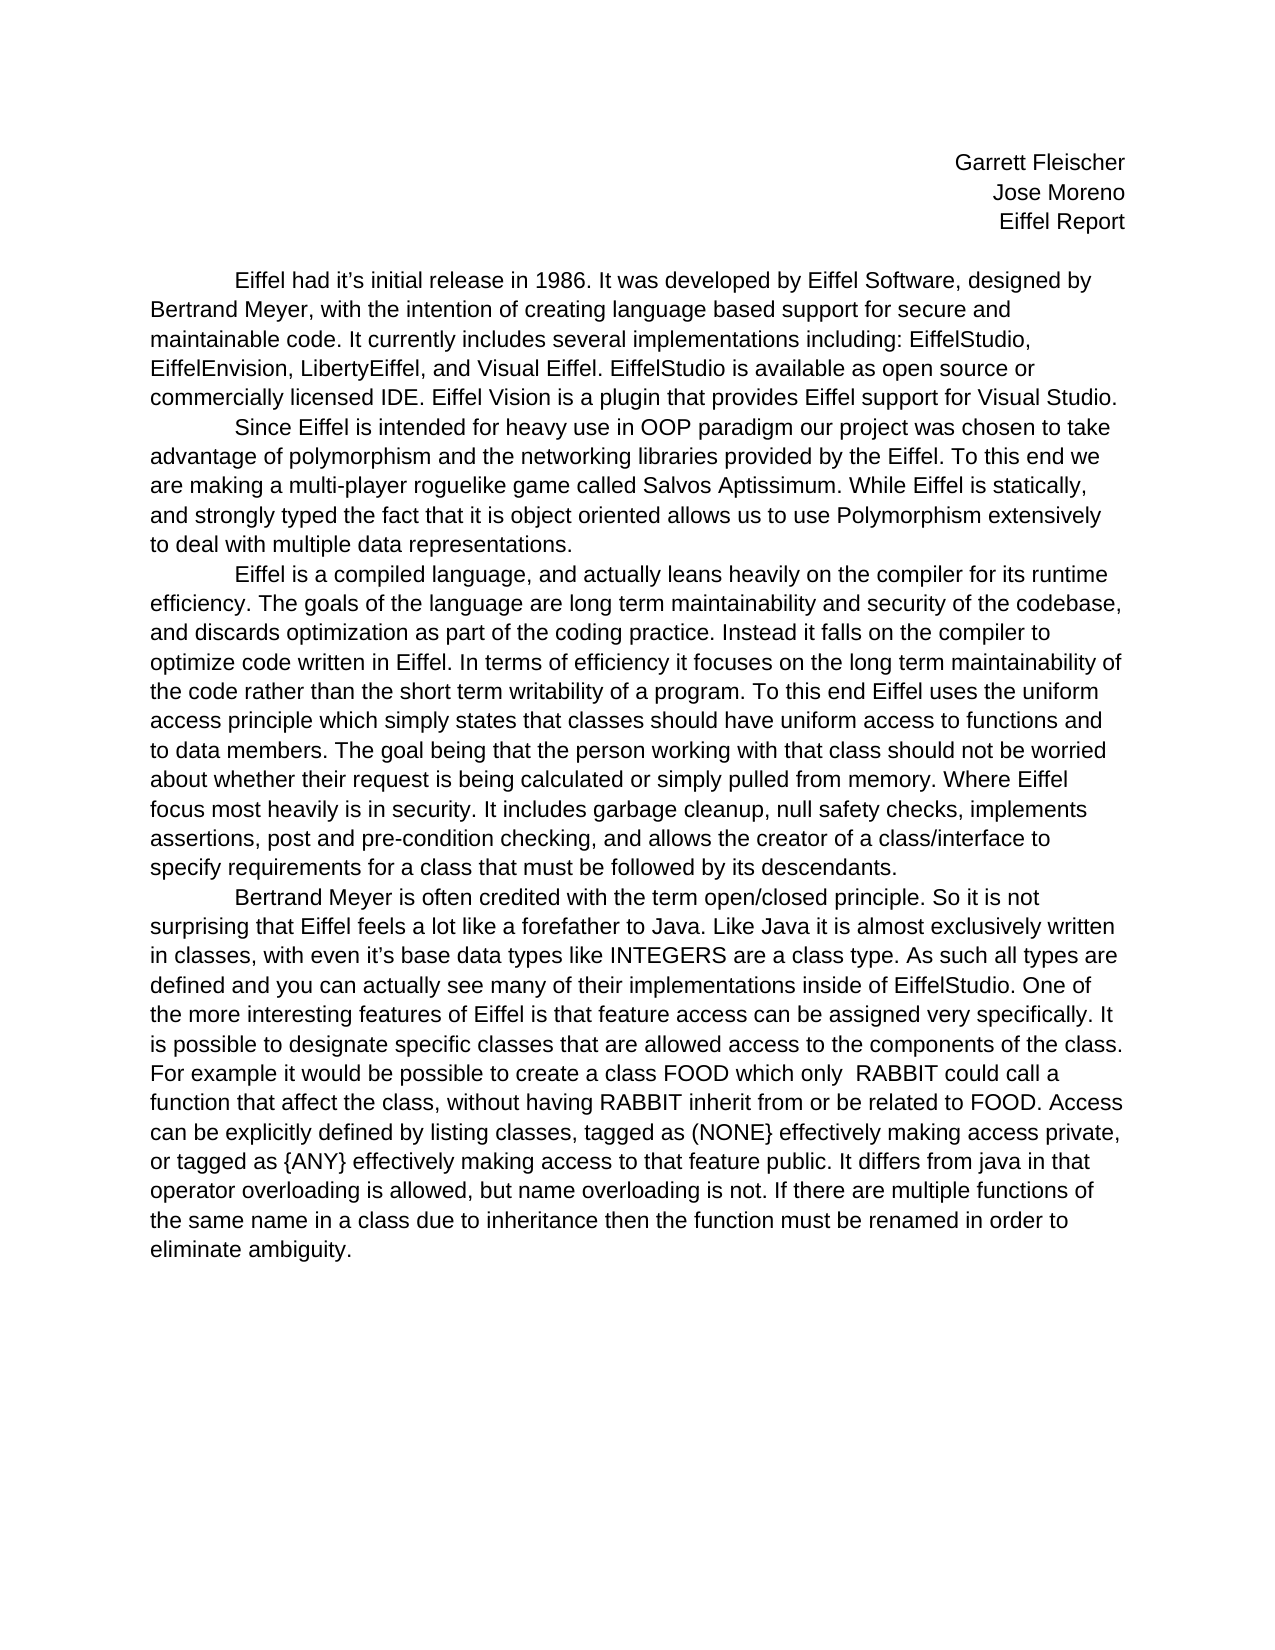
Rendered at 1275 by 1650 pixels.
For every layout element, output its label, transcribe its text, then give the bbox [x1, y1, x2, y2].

text Eiffel had it’s initial release in 1986. It was developed by Eiffel Software, designed by Bertrand Meyer, with the intention of creating language based support for secure and maintainable code. It currently includes several implementations including: EiffelStudio, EiffelEnvision, LibertyEiffel, and Visual Eiffel. EiffelStudio is available as open source or commercially licensed IDE. Eiffel Vision is a plugin that provides Eiffel support for Visual Studio. [150, 267, 1125, 411]
text Garrett Fleischer [150, 150, 1125, 176]
text Jose Moreno [150, 179, 1125, 205]
text Bertrand Meyer is often credited with the term open/closed principle. So it is not surprising that Eiffel feels a lot like a forefather to Java. Like Java it is almost exclusively written in classes, with even it’s base data types like INTEGERS are a class type. As such all types are defined and you can actually see many of their implementations inside of EiffelStudio. One of the more interesting features of Eiffel is that feature access can be assigned very specifically. It is possible to designate specific classes that are allowed access to the components of the class. For example it would be possible to create a class FOOD which only RABBIT could call a function that affect the class, without having RABBIT inherit from or be related to FOOD. Access can be explicitly defined by listing classes, tagged as (NONE} effectively making access private, or tagged as {ANY} effectively making access to that feature public. It differs from java in that operator overloading is allowed, but name overloading is not. If there are multiple functions of the same name in a class due to inheritance then the function must be renamed in order to eliminate ambiguity. [150, 884, 1125, 1262]
text Eiffel is a compiled language, and actually leans heavily on the compiler for its runtime efficiency. The goals of the language are long term maintainability and security of the codebase, and discards optimization as part of the coding practice. Instead it falls on the compiler to optimize code written in Eiffel. In terms of efficiency it focuses on the long term maintainability of the code rather than the short term writability of a program. To this end Eiffel uses the uniform access principle which simply states that classes should have uniform access to functions and to data members. The goal being that the person working with that class should not be worried about whether their request is being calculated or simply pulled from memory. Where Eiffel focus most heavily is in security. It includes garbage cleanup, null safety checks, implements assertions, post and pre-condition checking, and allows the creator of a class/interface to specify requirements for a class that must be followed by its descendants. [150, 561, 1125, 881]
text Eiffel Report [150, 209, 1125, 234]
text Since Eiffel is intended for heavy use in OOP paradigm our project was chosen to take advantage of polymorphism and the networking libraries provided by the Eiffel. To this end we are making a multi-player roguelike game called Salvos Aptissimum. While Eiffel is statically, and strongly typed the fact that it is object oriented allows us to use Polymorphism extensively to deal with multiple data representations. [150, 414, 1125, 557]
